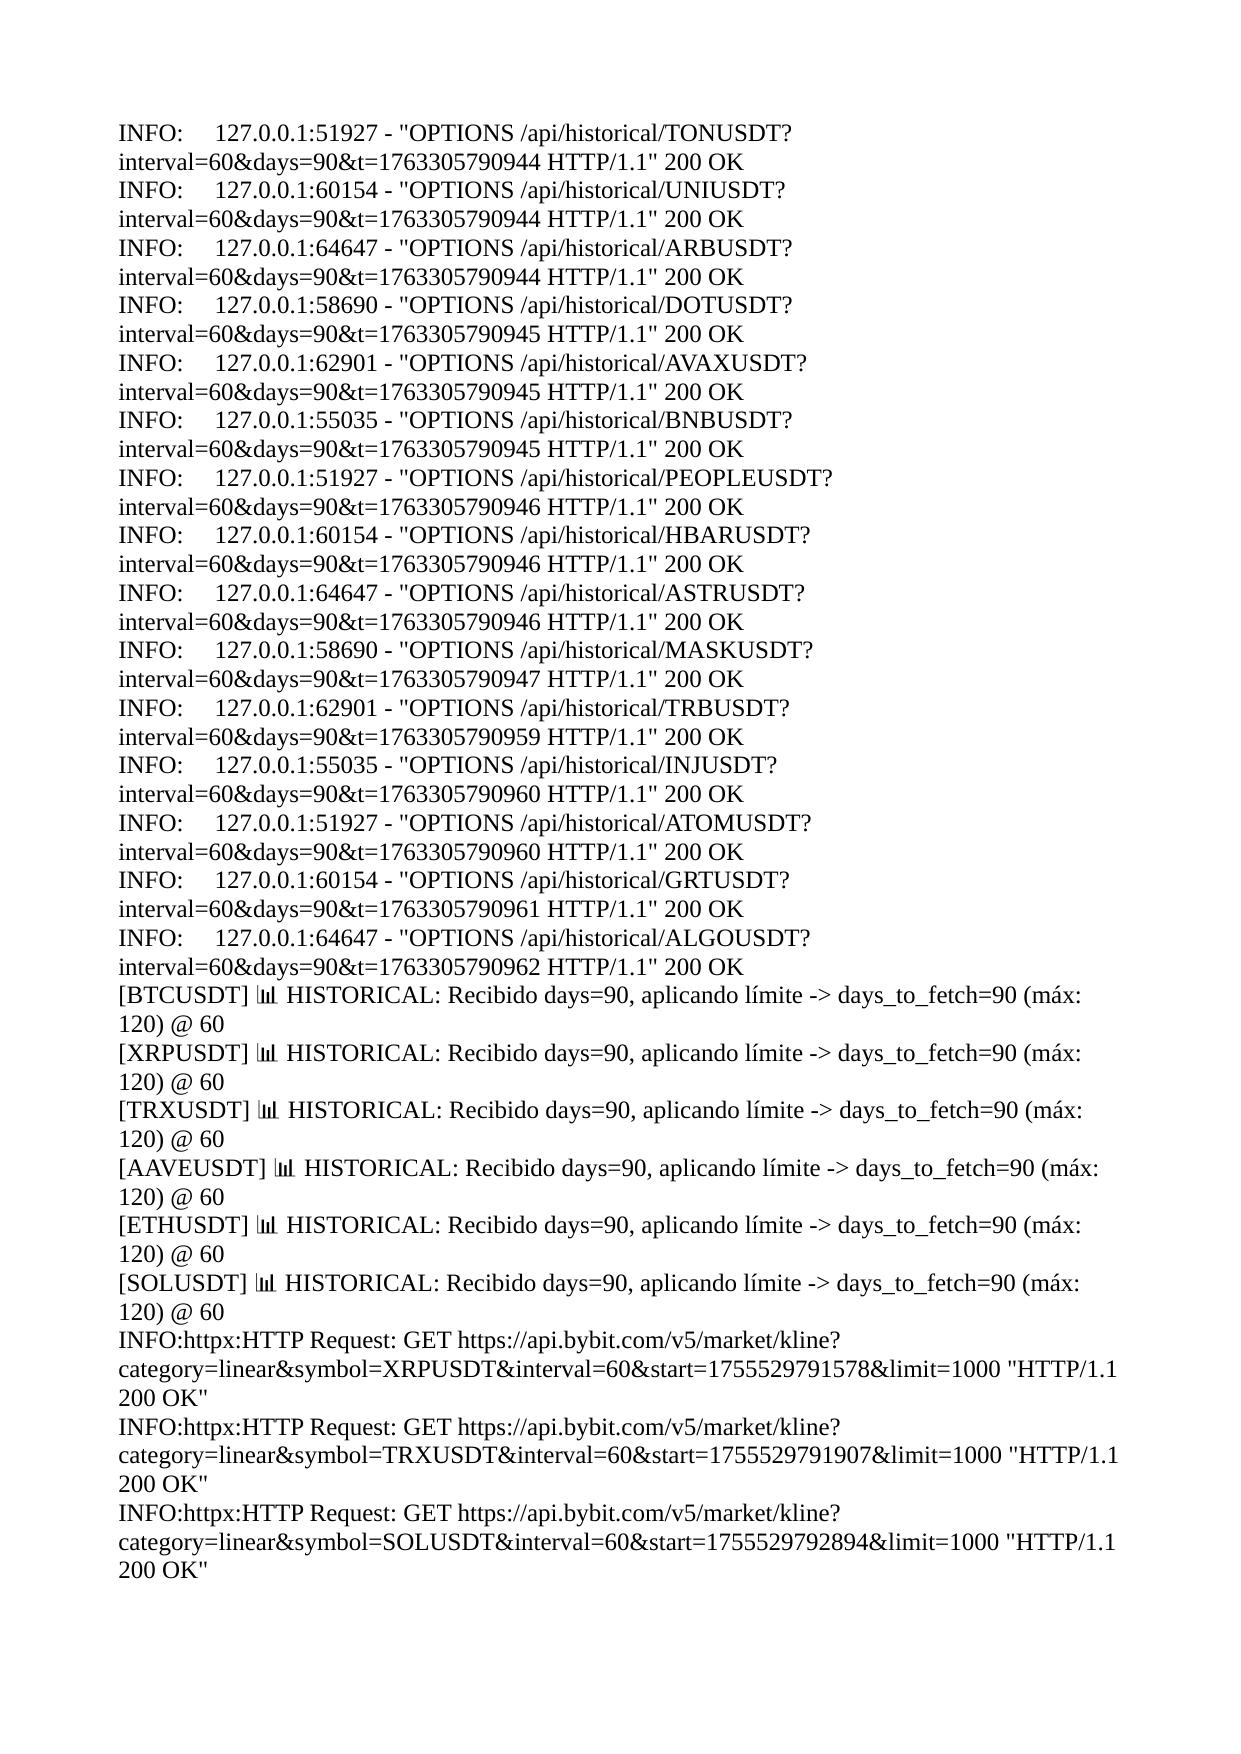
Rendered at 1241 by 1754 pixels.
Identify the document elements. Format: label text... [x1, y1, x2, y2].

text INFO: 127.0.0.1:64647 - "OPTIONS /api/historical/ALGOUSDT?interval=60&days=90&t=1763305790962 HTTP/1.1" 200 OK [118, 923, 1122, 981]
text INFO: 127.0.0.1:60154 - "OPTIONS /api/historical/GRTUSDT?interval=60&days=90&t=1763305790961 HTTP/1.1" 200 OK [118, 866, 1122, 923]
text [ETHUSDT] 📊 HISTORICAL: Recibido days=90, aplicando límite -> days_to_fetch=90 (máx: 120) @ 60 [118, 1211, 1122, 1268]
text INFO: 127.0.0.1:58690 - "OPTIONS /api/historical/MASKUSDT?interval=60&days=90&t=1763305790947 HTTP/1.1" 200 OK [118, 636, 1122, 693]
text INFO:httpx:HTTP Request: GET https://api.bybit.com/v5/market/kline?category=linear&symbol=XRPUSDT&interval=60&start=1755529791578&limit=1000 "HTTP/1.1 200 OK" [118, 1326, 1122, 1412]
text INFO: 127.0.0.1:51927 - "OPTIONS /api/historical/ATOMUSDT?interval=60&days=90&t=1763305790960 HTTP/1.1" 200 OK [118, 808, 1122, 866]
text INFO: 127.0.0.1:51927 - "OPTIONS /api/historical/PEOPLEUSDT?interval=60&days=90&t=1763305790946 HTTP/1.1" 200 OK [118, 463, 1122, 521]
text INFO: 127.0.0.1:64647 - "OPTIONS /api/historical/ASTRUSDT?interval=60&days=90&t=1763305790946 HTTP/1.1" 200 OK [118, 578, 1122, 636]
text [TRXUSDT] 📊 HISTORICAL: Recibido days=90, aplicando límite -> days_to_fetch=90 (máx: 120) @ 60 [118, 1096, 1122, 1153]
text INFO: 127.0.0.1:55035 - "OPTIONS /api/historical/INJUSDT?interval=60&days=90&t=1763305790960 HTTP/1.1" 200 OK [118, 751, 1122, 808]
text INFO: 127.0.0.1:60154 - "OPTIONS /api/historical/UNIUSDT?interval=60&days=90&t=1763305790944 HTTP/1.1" 200 OK [118, 176, 1122, 233]
text INFO: 127.0.0.1:62901 - "OPTIONS /api/historical/AVAXUSDT?interval=60&days=90&t=1763305790945 HTTP/1.1" 200 OK [118, 348, 1122, 406]
text [XRPUSDT] 📊 HISTORICAL: Recibido days=90, aplicando límite -> days_to_fetch=90 (máx: 120) @ 60 [118, 1038, 1122, 1096]
text INFO: 127.0.0.1:62901 - "OPTIONS /api/historical/TRBUSDT?interval=60&days=90&t=1763305790959 HTTP/1.1" 200 OK [118, 693, 1122, 751]
text INFO: 127.0.0.1:51927 - "OPTIONS /api/historical/TONUSDT?interval=60&days=90&t=1763305790944 HTTP/1.1" 200 OK [118, 118, 1122, 176]
text INFO: 127.0.0.1:55035 - "OPTIONS /api/historical/BNBUSDT?interval=60&days=90&t=1763305790945 HTTP/1.1" 200 OK [118, 406, 1122, 463]
text [SOLUSDT] 📊 HISTORICAL: Recibido days=90, aplicando límite -> days_to_fetch=90 (máx: 120) @ 60 [118, 1268, 1122, 1326]
text INFO: 127.0.0.1:60154 - "OPTIONS /api/historical/HBARUSDT?interval=60&days=90&t=1763305790946 HTTP/1.1" 200 OK [118, 521, 1122, 578]
text INFO:httpx:HTTP Request: GET https://api.bybit.com/v5/market/kline?category=linear&symbol=TRXUSDT&interval=60&start=1755529791907&limit=1000 "HTTP/1.1 200 OK" [118, 1412, 1122, 1498]
text INFO: 127.0.0.1:64647 - "OPTIONS /api/historical/ARBUSDT?interval=60&days=90&t=1763305790944 HTTP/1.1" 200 OK [118, 233, 1122, 291]
text INFO:httpx:HTTP Request: GET https://api.bybit.com/v5/market/kline?category=linear&symbol=SOLUSDT&interval=60&start=1755529792894&limit=1000 "HTTP/1.1 200 OK" [118, 1498, 1122, 1584]
text [BTCUSDT] 📊 HISTORICAL: Recibido days=90, aplicando límite -> days_to_fetch=90 (máx: 120) @ 60 [118, 981, 1122, 1038]
text [AAVEUSDT] 📊 HISTORICAL: Recibido days=90, aplicando límite -> days_to_fetch=90 (máx: 120) @ 60 [118, 1153, 1122, 1211]
text INFO: 127.0.0.1:58690 - "OPTIONS /api/historical/DOTUSDT?interval=60&days=90&t=1763305790945 HTTP/1.1" 200 OK [118, 291, 1122, 348]
